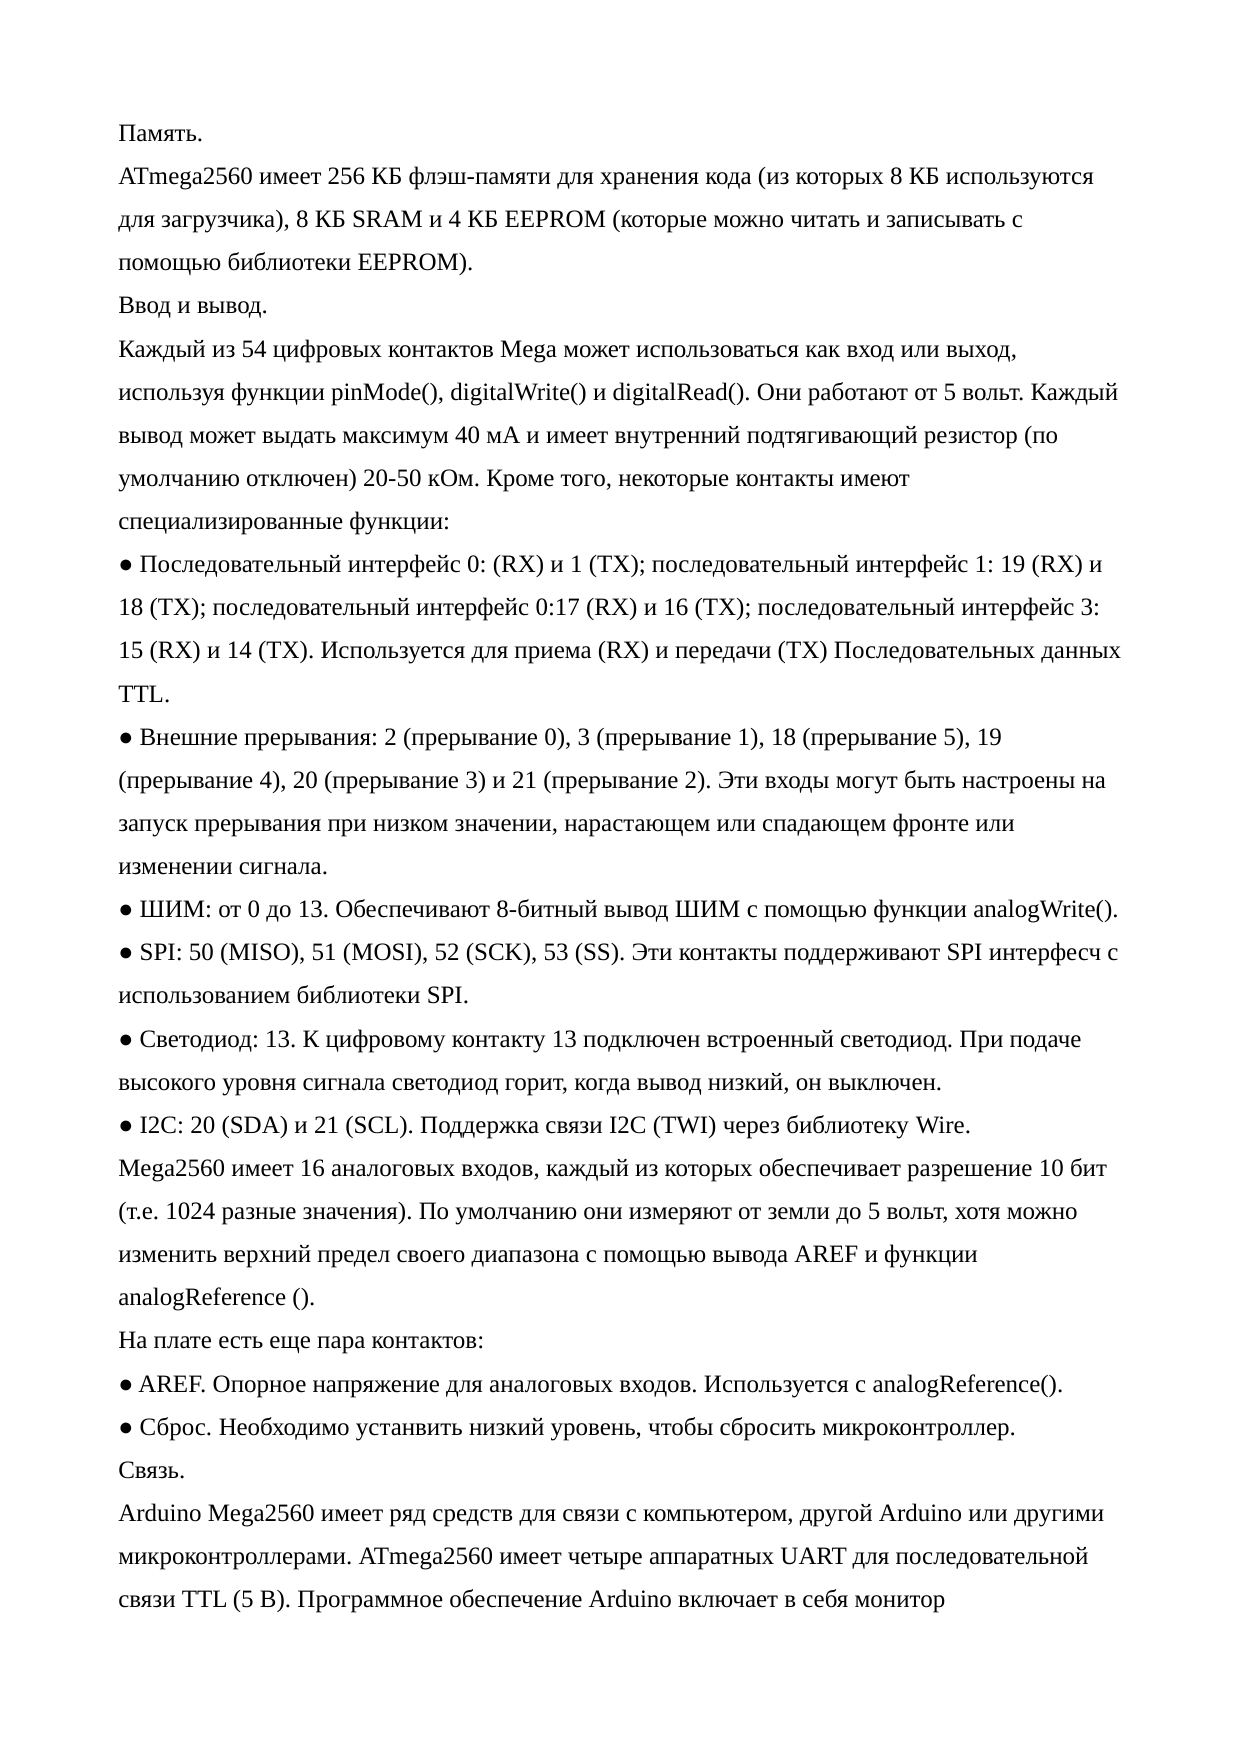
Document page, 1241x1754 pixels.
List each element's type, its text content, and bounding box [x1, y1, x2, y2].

text ATmega2560 имеет 256 КБ флэш-памяти для хранения кода (из которых 8 КБ используются для загрузчика), 8 КБ SRAM и 4 КБ EEPROM (которые можно читать и записывать с помощью библиотеки EEPROM). [118, 161, 1122, 276]
text ● SPI: 50 (MISO), 51 (MOSI), 52 (SCK), 53 (SS). Эти контакты поддерживают SPI интерфесч с использованием библиотеки SPI. [118, 937, 1122, 1009]
text Каждый из 54 цифровых контактов Mega может использоваться как вход или выход, используя функции pinMode(), digitalWrite() и digitalRead(). Они работают от 5 вольт. Каждый вывод может выдать максимум 40 мА и имеет внутренний подтягивающий резистор (по умолчанию отключен) 20-50 кОм. Кроме того, некоторые контакты имеют специализированные функции: [118, 334, 1122, 535]
text Связь. [118, 1455, 1122, 1484]
text ● ШИМ: от 0 до 13. Обеспечивают 8-битный вывод ШИМ с помощью функции analogWrite(). [118, 894, 1122, 923]
text Arduino Mega2560 имеет ряд средств для связи с компьютером, другой Arduino или другими микроконтроллерами. ATmega2560 имеет четыре аппаратных UART для последовательной связи TTL (5 В). Программное обеспечение Arduino включает в себя монитор [118, 1498, 1122, 1613]
text Mega2560 имеет 16 аналоговых входов, каждый из которых обеспечивает разрешение 10 бит (т.е. 1024 разные значения). По умолчанию они измеряют от земли до 5 вольт, хотя можно [118, 1153, 1122, 1225]
text ● Светодиод: 13. К цифровому контакту 13 подключен встроенный светодиод. При подаче высокого уровня сигнала светодиод горит, когда вывод низкий, он выключен. [118, 1024, 1122, 1096]
text На плате есть еще пара контактов: [118, 1326, 1122, 1354]
text Ввод и вывод. [118, 291, 1122, 319]
text ● I2C: 20 (SDA) и 21 (SCL). Поддержка связи I2C (TWI) через библиотеку Wire. [118, 1110, 1122, 1139]
text ● Последовательный интерфейс 0: (RX) и 1 (TX); последовательный интерфейс 1: 19 (RX) и 18 (TX); последовательный интерфейс 0:17 (RX) и 16 (TX); последовательный интерфейс 3: 15 (RX) и 14 (TX). Используется для приема (RX) и передачи (TX) Последовательных данных TTL. [118, 549, 1122, 707]
text ● AREF. Опорное напряжение для аналоговых входов. Используется с analogReference(). [118, 1369, 1122, 1397]
text изменить верхний предел своего диапазона с помощью вывода AREF и функции analogReference (). [118, 1239, 1122, 1311]
text ● Внешние прерывания: 2 (прерывание 0), 3 (прерывание 1), 18 (прерывание 5), 19 (прерывание 4), 20 (прерывание 3) и 21 (прерывание 2). Эти входы могут быть настроены на запуск прерывания при низком значении, нарастающем или спадающем фронте или изменении сигнала. [118, 722, 1122, 880]
text Память. [118, 118, 1122, 147]
text ● Сброс. Необходимо устанвить низкий уровень, чтобы сбросить микроконтроллер. [118, 1412, 1122, 1441]
